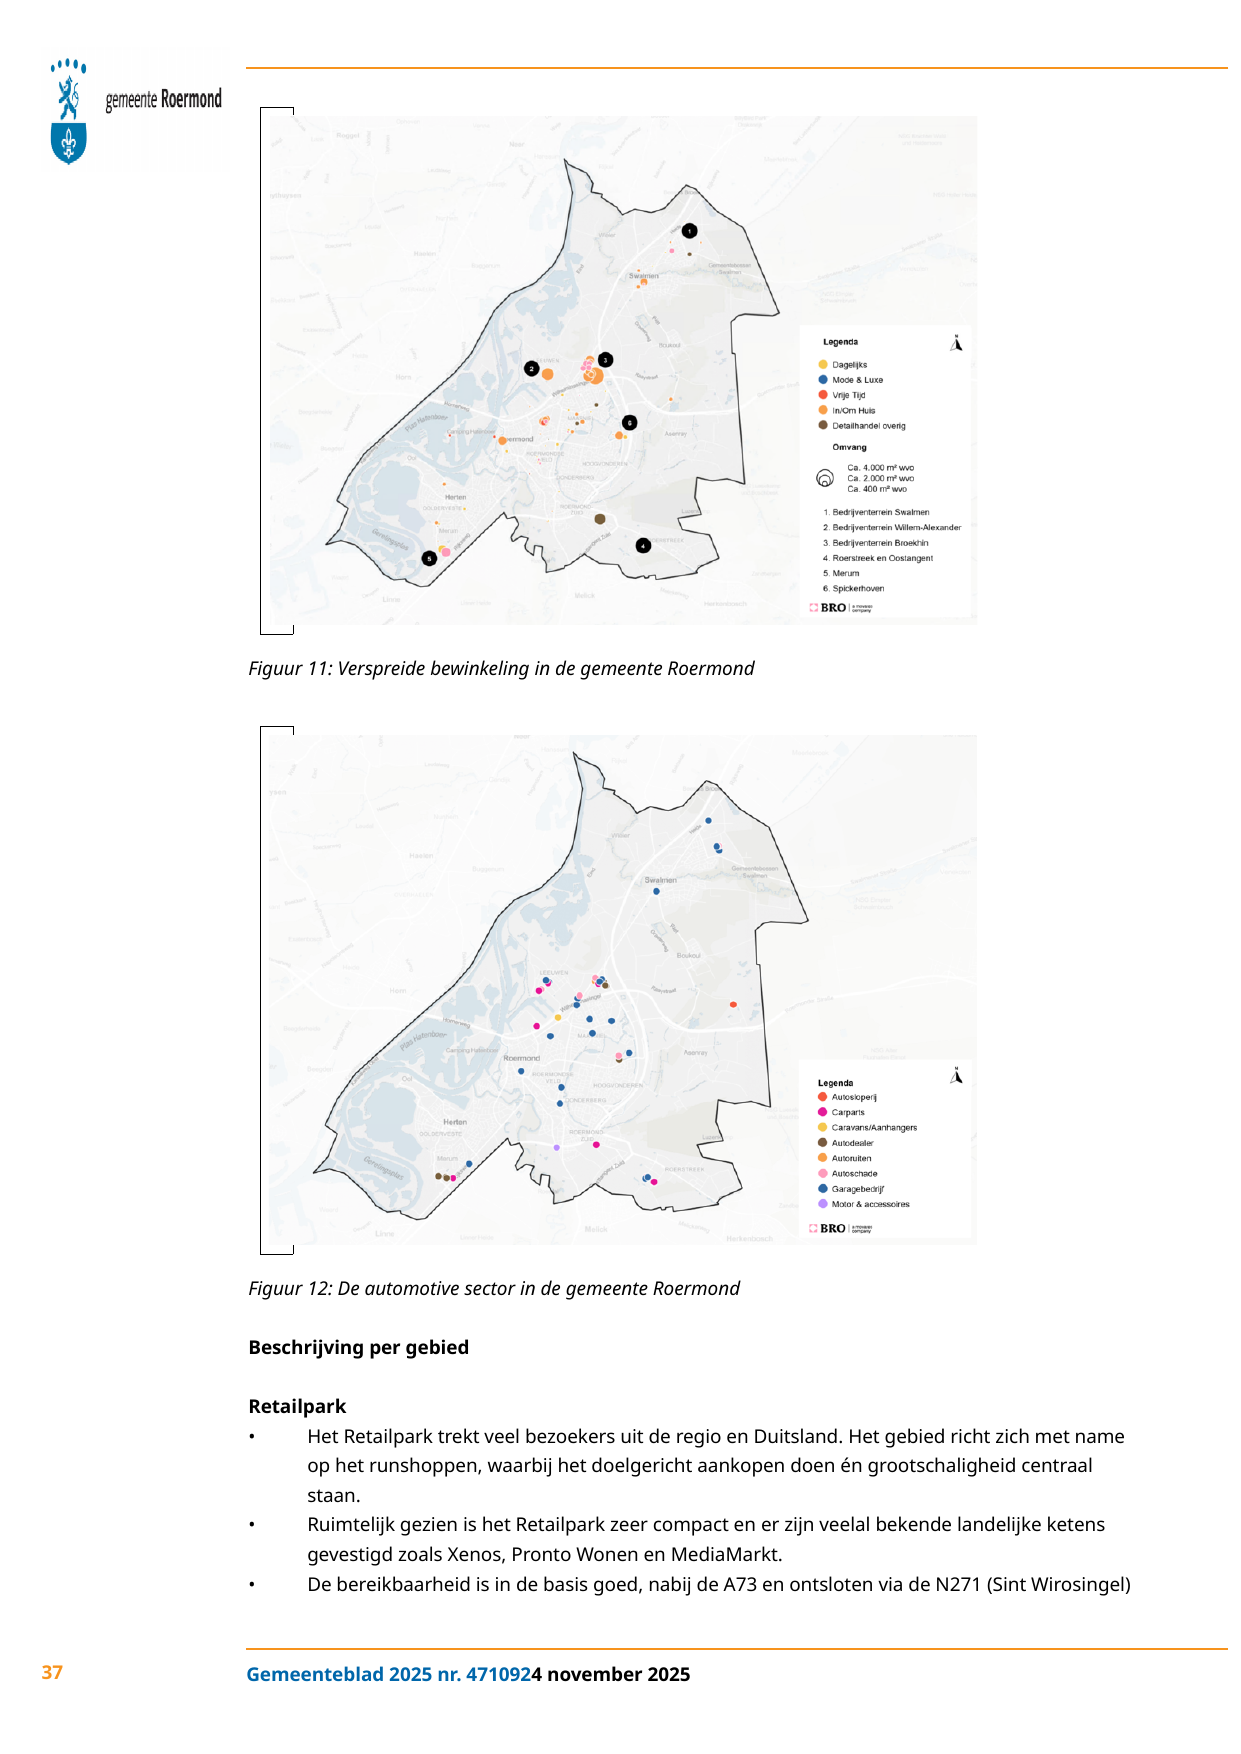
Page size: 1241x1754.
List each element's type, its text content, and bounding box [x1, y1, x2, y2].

list Het Retailpark trekt veel bezoekers uit de regio en Duitsland. Het gebied richt zich met name op het runshoppen, waarbij het doelgericht aankopen doen én grootschaligheid centraal staan. [248, 1423, 1152, 1508]
picture [41, 47, 231, 172]
picture [268, 735, 978, 1245]
text Figuur 12: De automotive sector in de gemeente Roermond [248, 1275, 1152, 1301]
text Beschrijving per gebied [248, 1334, 1152, 1360]
picture [268, 115, 978, 625]
list Ruimtelijk gezien is het Retailpark zeer compact en er zijn veelal bekende landelijke ketens gevestigd zoals Xenos, Pronto Wonen en MediaMarkt. [248, 1512, 1152, 1567]
text Retailpark [248, 1393, 1152, 1419]
text Figuur 11: Verspreide bewinkeling in de gemeente Roermond [248, 655, 1152, 681]
list De bereikbaarheid is in de basis goed, nabij de A73 en ontsloten via de N271 (Sint Wirosingel) [248, 1571, 1152, 1597]
